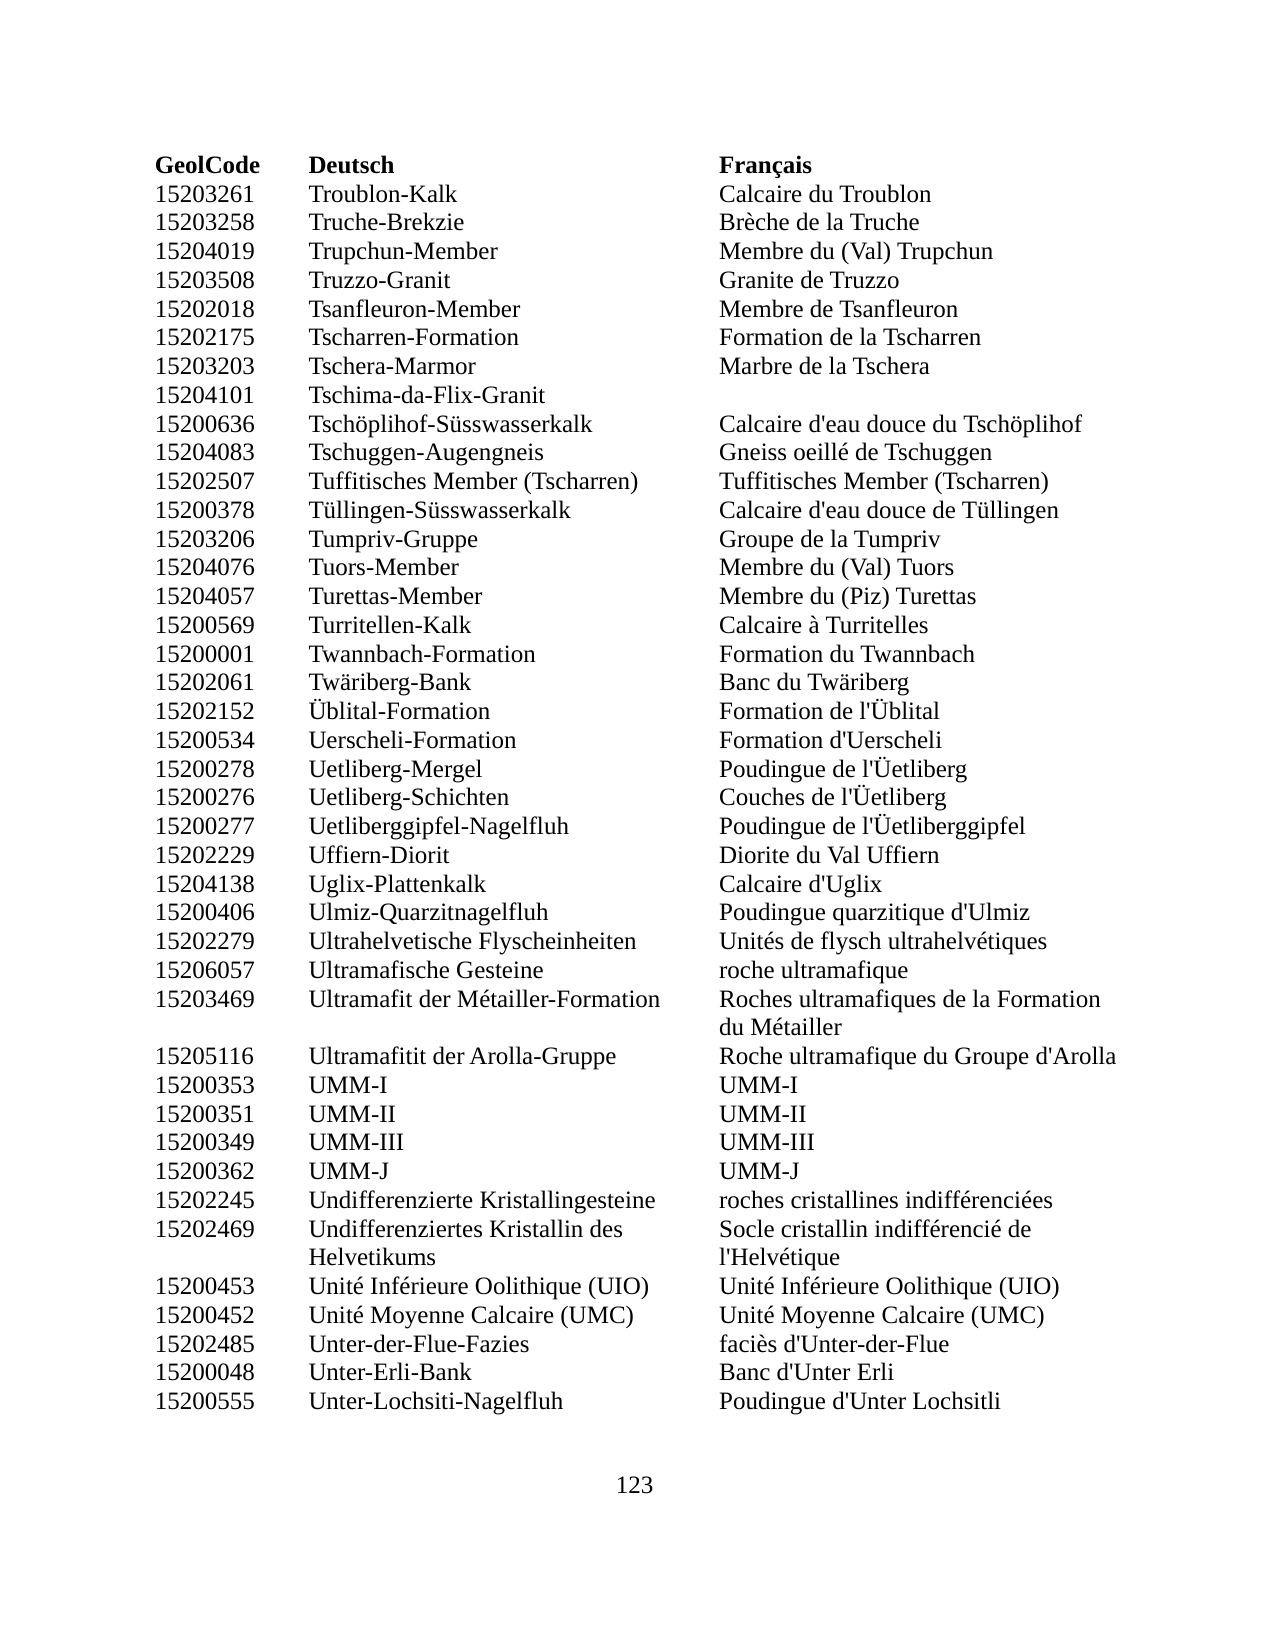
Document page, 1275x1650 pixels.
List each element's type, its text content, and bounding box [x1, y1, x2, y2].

table_cell UMM-II [714, 1099, 1125, 1127]
table_cell 15200453 [150, 1271, 304, 1300]
table_cell 15200353 [150, 1070, 304, 1099]
table_cell Unter-Lochsiti-Nagelfluh [304, 1386, 714, 1415]
table_cell Uffiern-Diorit [304, 840, 714, 869]
table_cell Poudingue d'Unter Lochsitli [714, 1386, 1125, 1415]
table_cell UMM-I [304, 1070, 714, 1099]
table_cell Truzzo-Granit [304, 265, 714, 294]
table_cell Brèche de la Truche [714, 208, 1125, 236]
table_cell Uetliberg-Schichten [304, 783, 714, 811]
table_cell Ulmiz-Quarzitnagelfluh [304, 898, 714, 926]
table_cell Uetliberggipfel-Nagelfluh [304, 811, 714, 840]
table_cell Tscharren-Formation [304, 323, 714, 351]
table_cell Tschuggen-Augengneis [304, 438, 714, 466]
table_cell Tschima-da-Flix-Granit [304, 380, 714, 409]
table_cell 15200452 [150, 1300, 304, 1329]
table_cell [714, 380, 1125, 409]
table_cell 15200048 [150, 1358, 304, 1386]
table_cell Ultramafitit der Arolla-Gruppe [304, 1041, 714, 1070]
table_cell 15200636 [150, 409, 304, 437]
table_cell Membre de Tsanfleuron [714, 294, 1125, 322]
table_cell Membre du (Val) Tuors [714, 553, 1125, 581]
table_cell Unité Inférieure Oolithique (UIO) [304, 1271, 714, 1300]
table_cell UMM-I [714, 1070, 1125, 1099]
table_cell 15203258 [150, 208, 304, 236]
table_cell 15203469 [150, 984, 304, 1041]
table_cell Banc d'Unter Erli [714, 1358, 1125, 1386]
table_cell faciès d'Unter-der-Flue [714, 1329, 1125, 1357]
table_cell roche ultramafique [714, 955, 1125, 984]
table_cell 15202061 [150, 668, 304, 696]
table_cell Diorite du Val Uffiern [714, 840, 1125, 869]
table_cell Tumpriv-Gruppe [304, 524, 714, 552]
table_cell Groupe de la Tumpriv [714, 524, 1125, 552]
table_cell Formation de l'Üblital [714, 696, 1125, 725]
table_cell roches cristallines indifférenciées [714, 1185, 1125, 1214]
table_cell Tüllingen-Süsswasserkalk [304, 495, 714, 524]
table_cell UMM-J [714, 1156, 1125, 1185]
table_cell 15200277 [150, 811, 304, 840]
table_cell Turettas-Member [304, 581, 714, 610]
table_cell Unter-Erli-Bank [304, 1358, 714, 1386]
table_cell Granite de Truzzo [714, 265, 1125, 294]
table_cell Tschera-Marmor [304, 351, 714, 380]
table_cell Üblital-Formation [304, 696, 714, 725]
table_cell 15204101 [150, 380, 304, 409]
table_cell Tuffitisches Member (Tscharren) [304, 466, 714, 495]
table_cell 15202469 [150, 1214, 304, 1271]
table_cell Unités de flysch ultrahelvétiques [714, 926, 1125, 955]
table_cell UMM-III [714, 1128, 1125, 1156]
table_cell Ultramafische Gesteine [304, 955, 714, 984]
table_header Français [714, 150, 1125, 179]
table_cell 15203203 [150, 351, 304, 380]
table_cell 15200362 [150, 1156, 304, 1185]
table_cell 15204138 [150, 869, 304, 897]
table_cell Twäriberg-Bank [304, 668, 714, 696]
table_cell 15200406 [150, 898, 304, 926]
table_cell Roche ultramafique du Groupe d'Arolla [714, 1041, 1125, 1070]
table_cell Unité Moyenne Calcaire (UMC) [304, 1300, 714, 1329]
table_cell UMM-J [304, 1156, 714, 1185]
table_cell Formation de la Tscharren [714, 323, 1125, 351]
table_cell Uerscheli-Formation [304, 725, 714, 754]
table_cell 15204057 [150, 581, 304, 610]
table_cell 15202018 [150, 294, 304, 322]
table_cell Ultrahelvetische Flyscheinheiten [304, 926, 714, 955]
table_cell Twannbach-Formation [304, 639, 714, 667]
table_cell Tuors-Member [304, 553, 714, 581]
table_cell Membre du (Piz) Turettas [714, 581, 1125, 610]
table_cell Unité Inférieure Oolithique (UIO) [714, 1271, 1125, 1300]
table_cell Turritellen-Kalk [304, 610, 714, 639]
table_cell Calcaire à Turritelles [714, 610, 1125, 639]
table_cell Unter-der-Flue-Fazies [304, 1329, 714, 1357]
table_cell Ultramafit der Métailler-Formation [304, 984, 714, 1041]
table_cell 15200349 [150, 1128, 304, 1156]
table_cell Socle cristallin indifférencié de l'Helvétique [714, 1214, 1125, 1271]
table_cell Undifferenziertes Kristallin des Helvetikums [304, 1214, 714, 1271]
table_cell Calcaire d'Uglix [714, 869, 1125, 897]
table_cell Calcaire du Troublon [714, 179, 1125, 207]
table_cell Marbre de la Tschera [714, 351, 1125, 380]
table_header Deutsch [304, 150, 714, 179]
table_cell 15203206 [150, 524, 304, 552]
table_cell 15205116 [150, 1041, 304, 1070]
table_cell Poudingue de l'Üetliberggipfel [714, 811, 1125, 840]
table_cell 15200534 [150, 725, 304, 754]
table_cell 15200351 [150, 1099, 304, 1127]
table_cell Tuffitisches Member (Tscharren) [714, 466, 1125, 495]
table_cell 15202485 [150, 1329, 304, 1357]
table_cell 15204019 [150, 236, 304, 265]
table_cell Gneiss oeillé de Tschuggen [714, 438, 1125, 466]
table_cell Unité Moyenne Calcaire (UMC) [714, 1300, 1125, 1329]
table_cell 15202507 [150, 466, 304, 495]
table_cell 15202152 [150, 696, 304, 725]
table_cell 15202245 [150, 1185, 304, 1214]
table_cell 15204083 [150, 438, 304, 466]
table_cell Poudingue quarzitique d'Ulmiz [714, 898, 1125, 926]
table_cell Membre du (Val) Trupchun [714, 236, 1125, 265]
table_cell Uetliberg-Mergel [304, 754, 714, 782]
table_cell Roches ultramafiques de la Formation du Métailler [714, 984, 1125, 1041]
table_cell Undifferenzierte Kristallingesteine [304, 1185, 714, 1214]
table_cell Couches de l'Üetliberg [714, 783, 1125, 811]
table_cell 15206057 [150, 955, 304, 984]
table_cell 15203508 [150, 265, 304, 294]
table_cell UMM-III [304, 1128, 714, 1156]
table_cell 15200378 [150, 495, 304, 524]
table_cell Calcaire d'eau douce du Tschöplihof [714, 409, 1125, 437]
table_cell Formation du Twannbach [714, 639, 1125, 667]
table_cell Truche-Brekzie [304, 208, 714, 236]
table_cell 15200278 [150, 754, 304, 782]
table_cell 15202229 [150, 840, 304, 869]
table_cell 15204076 [150, 553, 304, 581]
table_cell Banc du Twäriberg [714, 668, 1125, 696]
table_header GeolCode [150, 150, 304, 179]
table_cell Tschöplihof-Süsswasserkalk [304, 409, 714, 437]
table_cell Tsanfleuron-Member [304, 294, 714, 322]
table_cell 15202175 [150, 323, 304, 351]
table_cell 15200555 [150, 1386, 304, 1415]
table_cell UMM-II [304, 1099, 714, 1127]
table_cell 15203261 [150, 179, 304, 207]
table_cell 15200276 [150, 783, 304, 811]
table_cell 15202279 [150, 926, 304, 955]
table_cell Formation d'Uerscheli [714, 725, 1125, 754]
table_cell Trupchun-Member [304, 236, 714, 265]
table_cell 15200569 [150, 610, 304, 639]
table_cell Calcaire d'eau douce de Tüllingen [714, 495, 1125, 524]
table_cell 15200001 [150, 639, 304, 667]
table_cell Uglix-Plattenkalk [304, 869, 714, 897]
table_cell Troublon-Kalk [304, 179, 714, 207]
table_cell Poudingue de l'Üetliberg [714, 754, 1125, 782]
